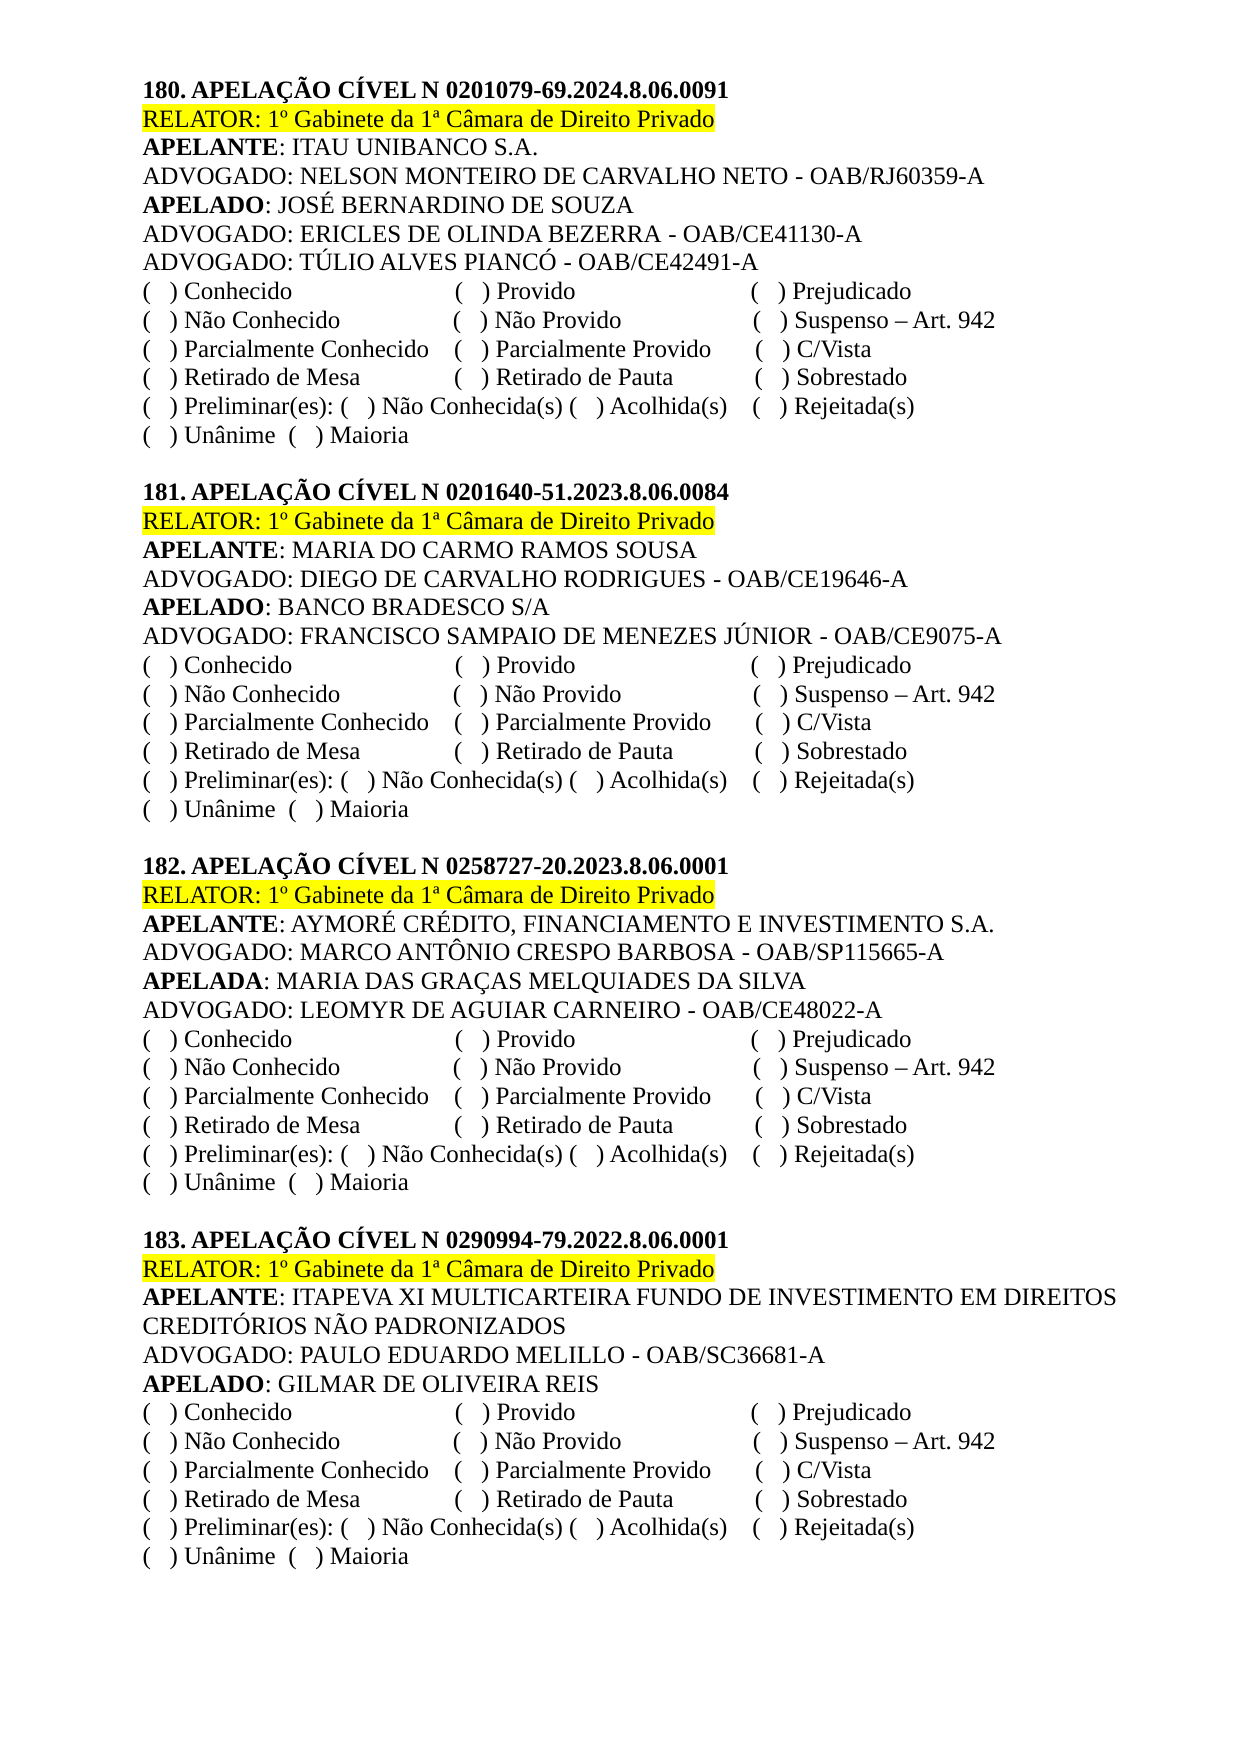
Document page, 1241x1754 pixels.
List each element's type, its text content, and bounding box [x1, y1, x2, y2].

text ( ) Unânime ( ) Maioria [142, 420, 1141, 449]
text 182. APELAÇÃO CÍVEL N 0258727-20.2023.8.06.0001 RELATOR: 1º Gabinete da 1ª Câmara de Direito Privado APELANTE: AYMORÉ CRÉDITO, FINANCIAMENTO E INVESTIMENTO S.A. ADVOGADO: MARCO ANTÔNIO CRESPO BARBOSA - OAB/SP115665-A APELADA: MARIA DAS GRAÇAS MELQUIADES DA SILVA ADVOGADO: LEOMYR DE AGUIAR CARNEIRO - OAB/CE48022-A ( ) Conhecido ( ) Provido ( ) Prejudicado [142, 822, 1141, 1052]
text 180. APELAÇÃO CÍVEL N 0201079-69.2024.8.06.0091 RELATOR: 1º Gabinete da 1ª Câmara de Direito Privado APELANTE: ITAU UNIBANCO S.A. ADVOGADO: NELSON MONTEIRO DE CARVALHO NETO - OAB/RJ60359-A APELADO: JOSÉ BERNARDINO DE SOUZA ADVOGADO: ERICLES DE OLINDA BEZERRA - OAB/CE41130-A ADVOGADO: TÚLIO ALVES PIANCÓ - OAB/CE42491-A ( ) Conhecido ( ) Provido ( ) Prejudicado [142, 75, 1141, 305]
text ( ) Não Conhecido ( ) Não Provido ( ) Suspenso – Art. 942 [142, 1426, 1141, 1455]
text 181. APELAÇÃO CÍVEL N 0201640-51.2023.8.06.0084 RELATOR: 1º Gabinete da 1ª Câmara de Direito Privado APELANTE: MARIA DO CARMO RAMOS SOUSA ADVOGADO: DIEGO DE CARVALHO RODRIGUES - OAB/CE19646-A APELADO: BANCO BRADESCO S/A ADVOGADO: FRANCISCO SAMPAIO DE MENEZES JÚNIOR - OAB/CE9075-A ( ) Conhecido ( ) Provido ( ) Prejudicado [142, 449, 1141, 679]
text ( ) Unânime ( ) Maioria [142, 1167, 1141, 1196]
text ( ) Parcialmente Conhecido ( ) Parcialmente Provido ( ) C/Vista [142, 1081, 1141, 1110]
text ( ) Preliminar(es): ( ) Não Conhecida(s) ( ) Acolhida(s) ( ) Rejeitada(s) [142, 1512, 1141, 1541]
text ( ) Parcialmente Conhecido ( ) Parcialmente Provido ( ) C/Vista [142, 1455, 1141, 1484]
text ( ) Não Conhecido ( ) Não Provido ( ) Suspenso – Art. 942 [142, 679, 1141, 707]
text ( ) Preliminar(es): ( ) Não Conhecida(s) ( ) Acolhida(s) ( ) Rejeitada(s) [142, 1139, 1141, 1167]
text ( ) Retirado de Mesa ( ) Retirado de Pauta ( ) Sobrestado [142, 1484, 1141, 1512]
text ( ) Unânime ( ) Maioria [142, 794, 1141, 822]
text ( ) Retirado de Mesa ( ) Retirado de Pauta ( ) Sobrestado [142, 362, 1141, 391]
text ( ) Preliminar(es): ( ) Não Conhecida(s) ( ) Acolhida(s) ( ) Rejeitada(s) [142, 391, 1141, 420]
text ( ) Parcialmente Conhecido ( ) Parcialmente Provido ( ) C/Vista [142, 707, 1141, 736]
text ( ) Retirado de Mesa ( ) Retirado de Pauta ( ) Sobrestado [142, 736, 1141, 765]
text ( ) Parcialmente Conhecido ( ) Parcialmente Provido ( ) C/Vista [142, 334, 1141, 362]
text ( ) Não Conhecido ( ) Não Provido ( ) Suspenso – Art. 942 [142, 305, 1141, 334]
text ( ) Unânime ( ) Maioria [142, 1541, 1141, 1570]
text ( ) Preliminar(es): ( ) Não Conhecida(s) ( ) Acolhida(s) ( ) Rejeitada(s) [142, 765, 1141, 794]
text ( ) Retirado de Mesa ( ) Retirado de Pauta ( ) Sobrestado [142, 1110, 1141, 1139]
text ( ) Não Conhecido ( ) Não Provido ( ) Suspenso – Art. 942 [142, 1052, 1141, 1081]
text 183. APELAÇÃO CÍVEL N 0290994-79.2022.8.06.0001 RELATOR: 1º Gabinete da 1ª Câmara de Direito Privado APELANTE: ITAPEVA XI MULTICARTEIRA FUNDO DE INVESTIMENTO EM DIREITOS CREDITÓRIOS NÃO PADRONIZADOS ADVOGADO: PAULO EDUARDO MELILLO - OAB/SC36681-A APELADO: GILMAR DE OLIVEIRA REIS ( ) Conhecido ( ) Provido ( ) Prejudicado [142, 1196, 1141, 1426]
